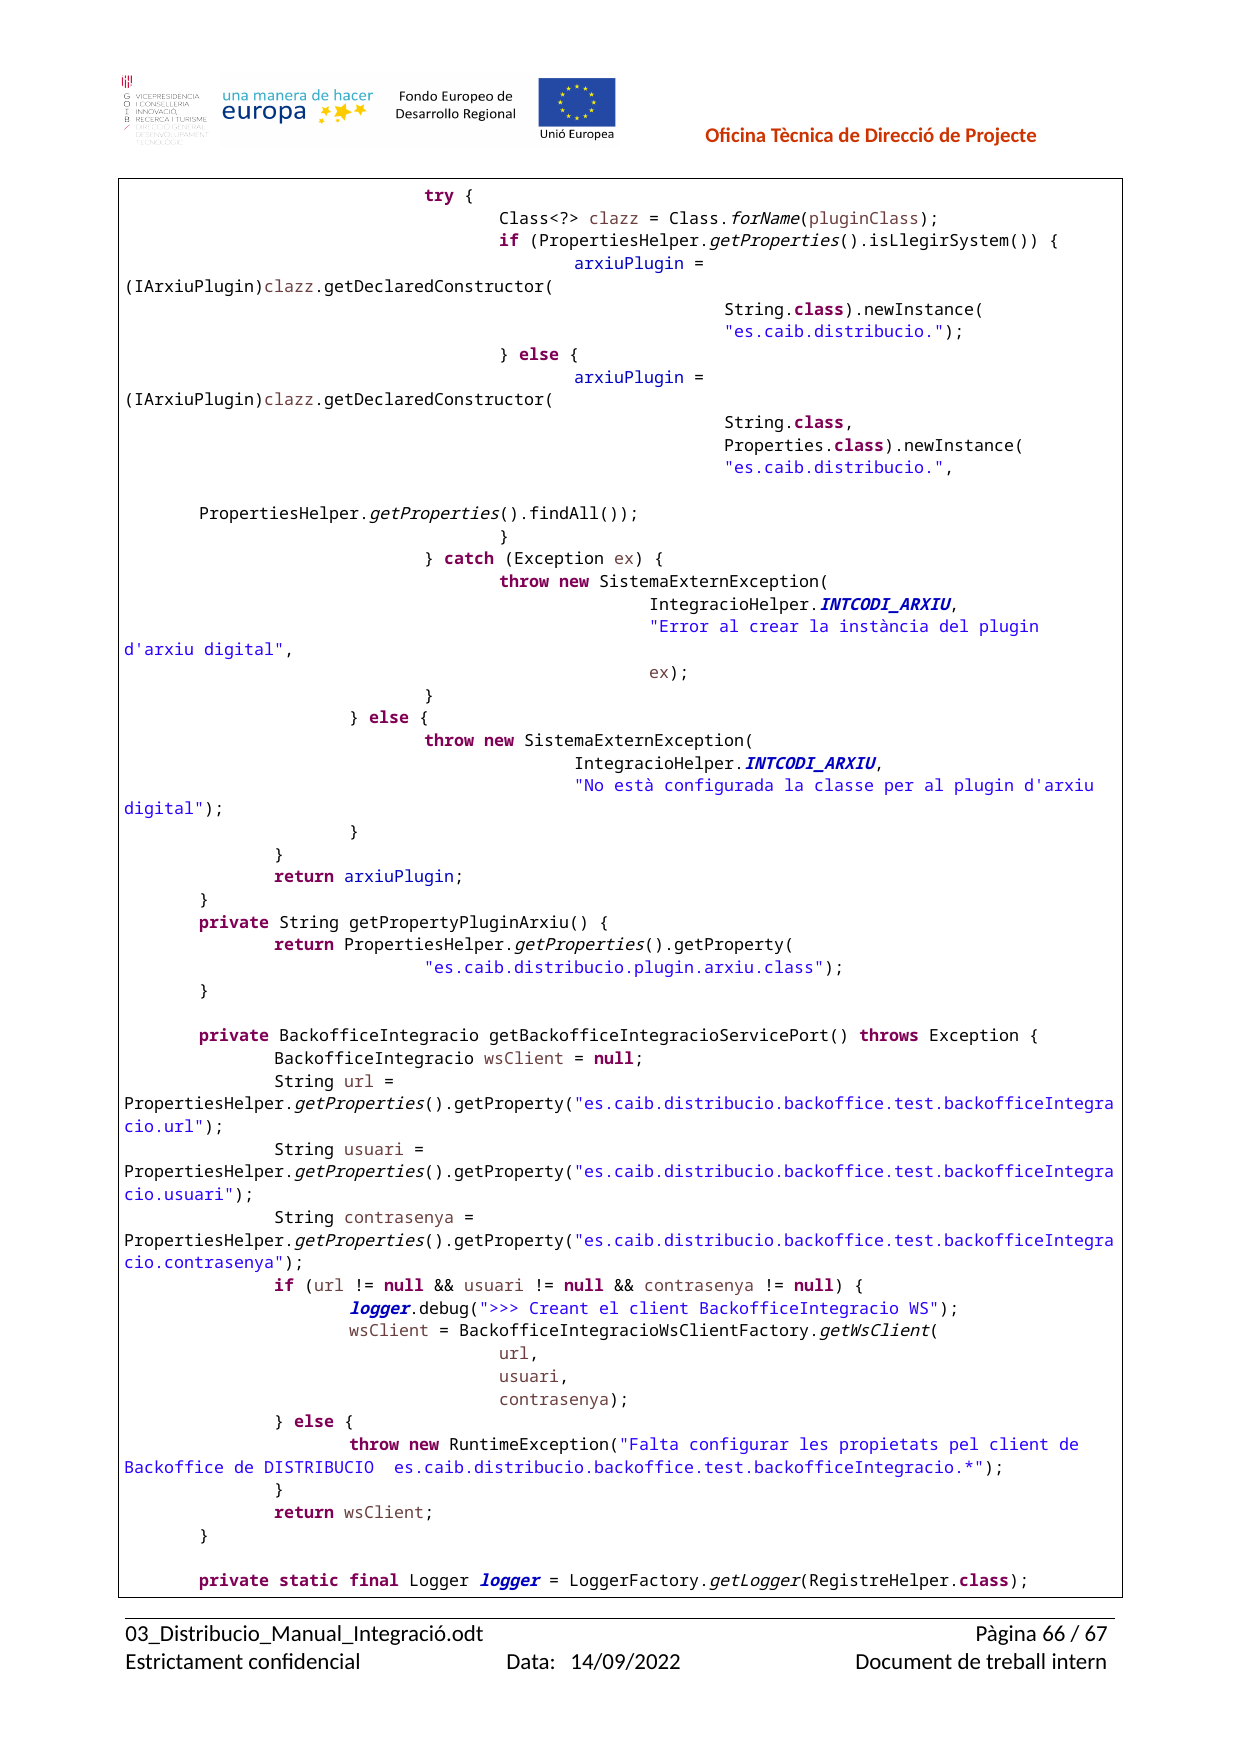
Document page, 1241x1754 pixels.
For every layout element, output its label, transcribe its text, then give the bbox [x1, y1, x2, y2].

table_header try { Class<?> clazz = Class.forName(pluginClass); if (PropertiesHelper.getProperties().isLlegirSystem()) { arxiuPlugin = (IArxiuPlugin)clazz.getDeclaredConstructor( String.class).newInstance( "es.caib.distribucio."); } else { arxiuPlugin = (IArxiuPlugin)clazz.getDeclaredConstructor( String.class, Properties.class).newInstance( "es.caib.distribucio.", PropertiesHelper.getProperties().findAll()); } } catch (Exception ex) { throw new SistemaExternException( IntegracioHelper.INTCODI_ARXIU, "Error al crear la instància del plugin d'arxiu digital", ex); } } else { throw new SistemaExternException( IntegracioHelper.INTCODI_ARXIU, "No està configurada la classe per al plugin d'arxiu digital"); } } return arxiuPlugin; } private String getPropertyPluginArxiu() { return PropertiesHelper.getProperties().getProperty( "es.caib.distribucio.plugin.arxiu.class"); } private BackofficeIntegracio getBackofficeIntegracioServicePort() throws Exception { BackofficeIntegracio wsClient = null; String url = PropertiesHelper.getProperties().getProperty("es.caib.distribucio.backoffice.test.backofficeIntegracio.url"); String usuari = PropertiesHelper.getProperties().getProperty("es.caib.distribucio.backoffice.test.backofficeIntegracio.usuari"); String contrasenya = PropertiesHelper.getProperties().getProperty("es.caib.distribucio.backoffice.test.backofficeIntegracio.contrasenya"); if (url != null && usuari != null && contrasenya != null) { logger.debug(">>> Creant el client BackofficeIntegracio WS"); wsClient = BackofficeIntegracioWsClientFactory.getWsClient( url, usuari, contrasenya); } else { throw new RuntimeException("Falta configurar les propietats pel client de Backoffice de DISTRIBUCIO es.caib.distribucio.backoffice.test.backofficeIntegracio.*"); } return wsClient; } private static final Logger logger = LoggerFactory.getLogger(RegistreHelper.class); [119, 179, 1122, 1597]
picture [219, 73, 621, 147]
picture [118, 73, 213, 147]
